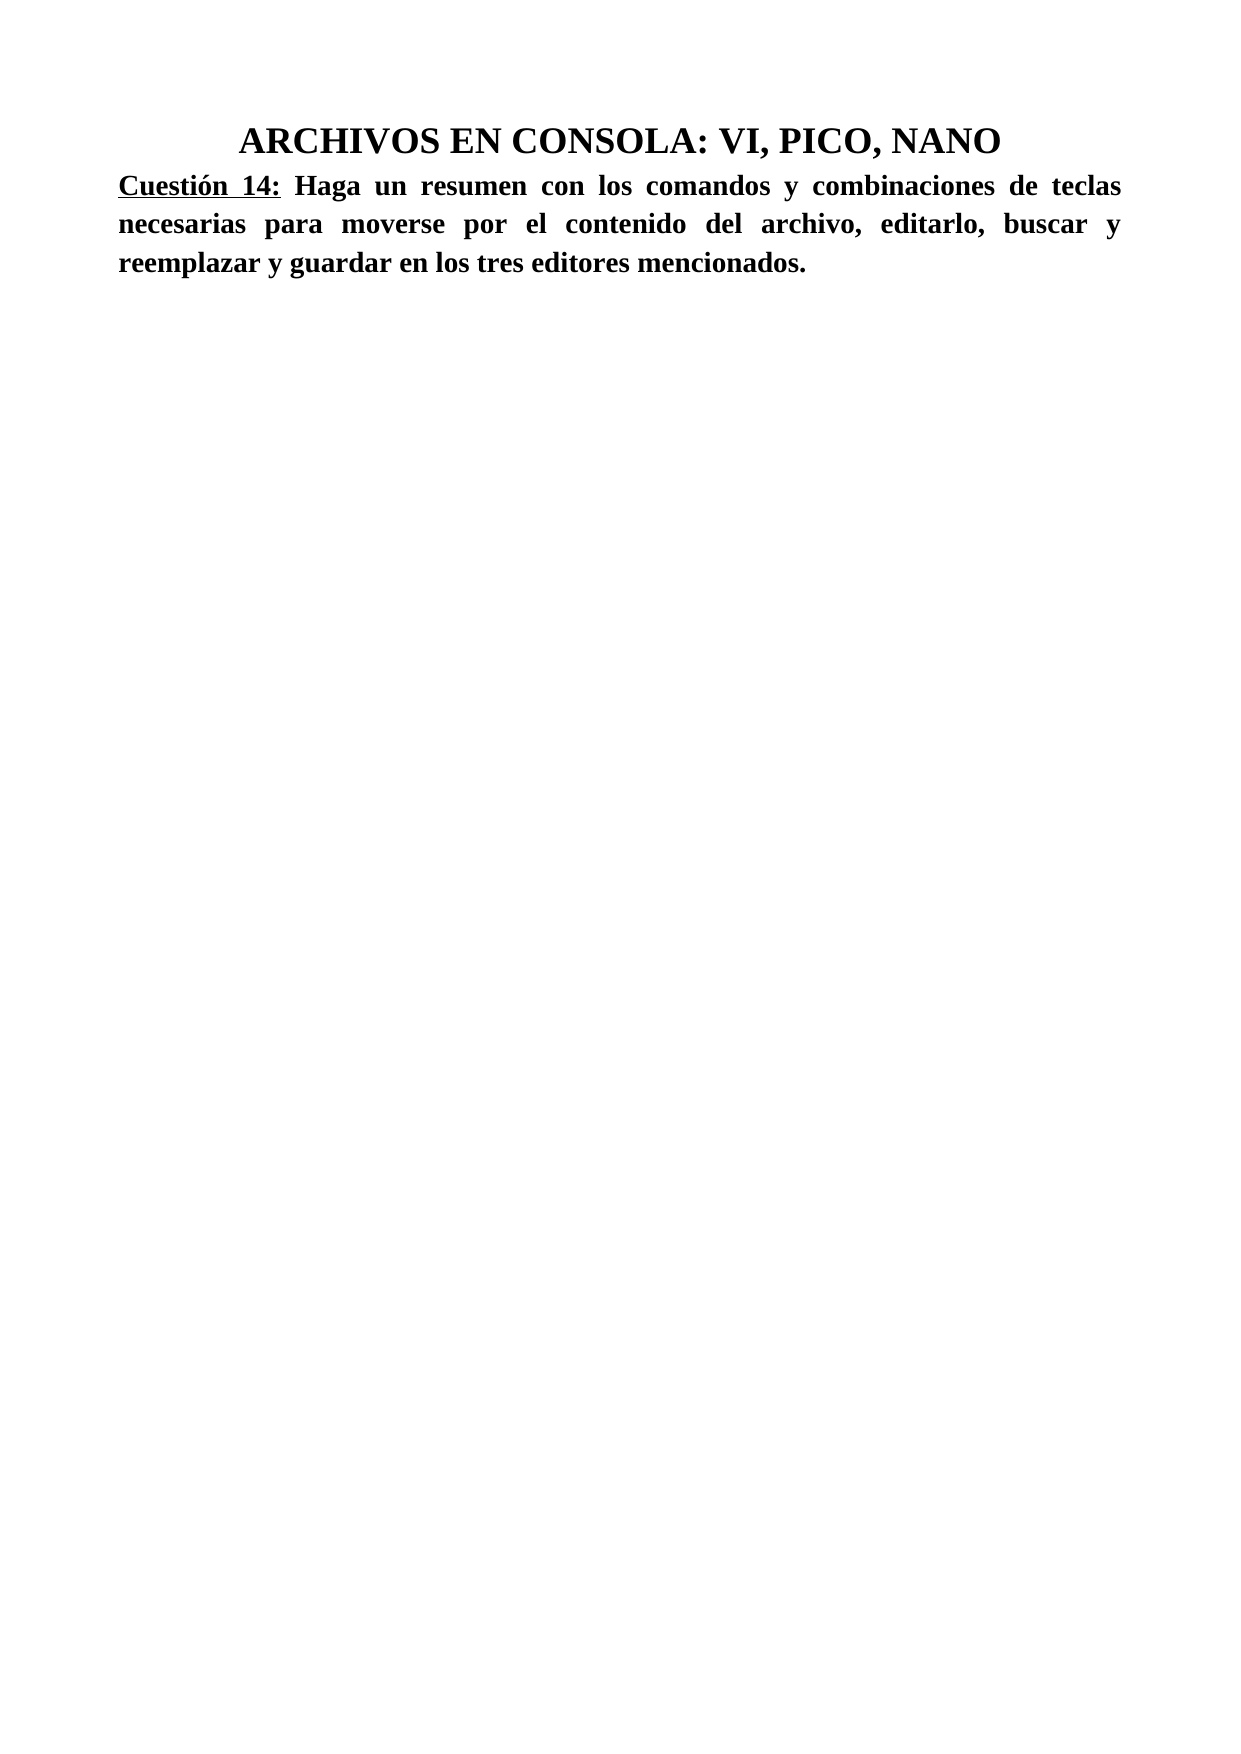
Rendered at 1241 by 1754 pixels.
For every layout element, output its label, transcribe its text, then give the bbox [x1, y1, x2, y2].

text ARCHIVOS EN CONSOLA: VI, PICO, NANO [118, 118, 1122, 161]
text Cuestión 14: Haga un resumen con los comandos y combinaciones de teclas necesarias para moverse por el contenido del archivo, editarlo, buscar y reemplazar y guardar en los tres editores mencionados. [118, 168, 1122, 278]
